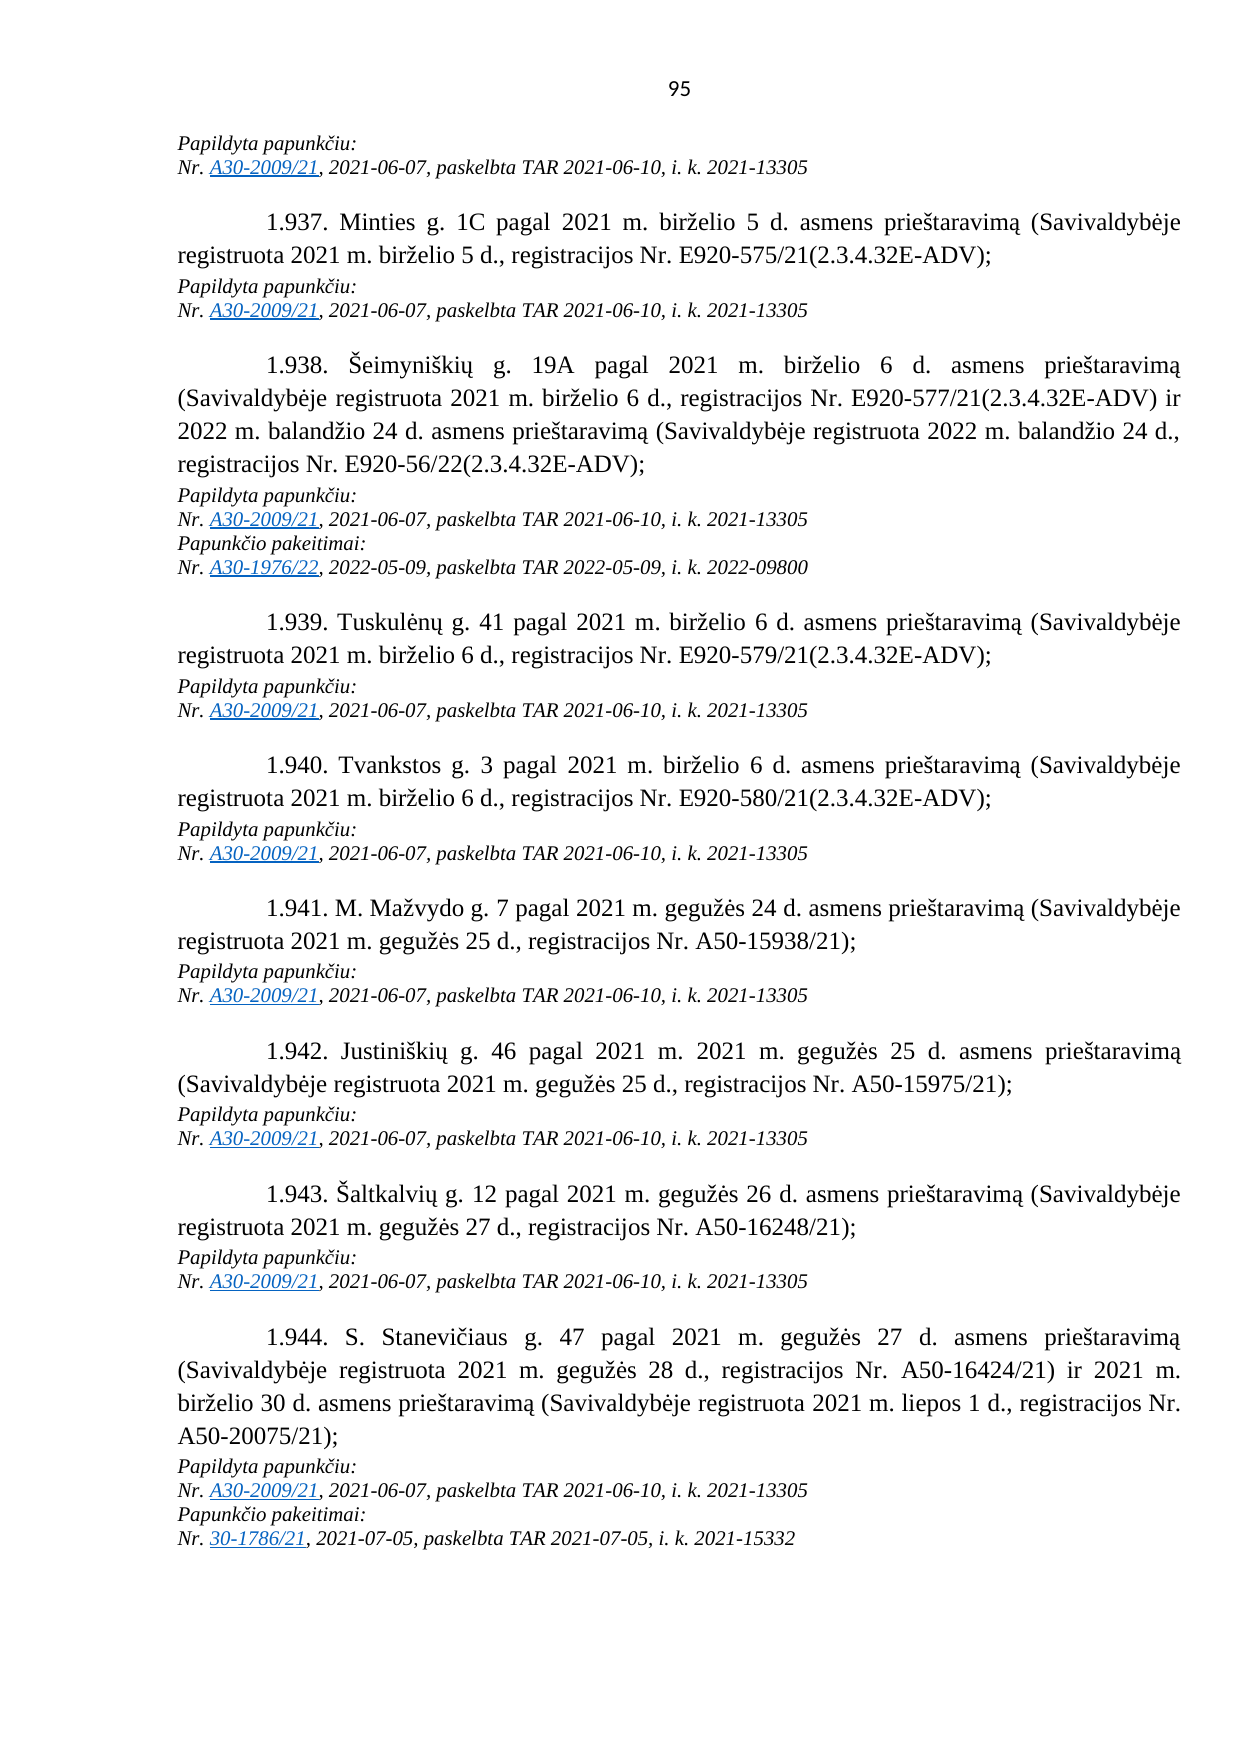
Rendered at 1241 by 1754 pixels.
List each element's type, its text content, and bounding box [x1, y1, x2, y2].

text 1.937. Minties g. 1C pagal 2021 m. birželio 5 d. asmens prieštaravimą (Savivaldybėje registruota 2021 m. birželio 5 d., registracijos Nr. E920-575/21(2.3.4.32E-ADV); [177, 207, 1181, 269]
text Papildyta papunkčiu: [177, 1454, 1181, 1478]
text Nr. A30-2009/21, 2021-06-07, paskelbta TAR 2021-06-10, i. k. 2021-13305 [177, 698, 1181, 722]
text Nr. A30-2009/21, 2021-06-07, paskelbta TAR 2021-06-10, i. k. 2021-13305 [177, 155, 1181, 179]
text Nr. A30-2009/21, 2021-06-07, paskelbta TAR 2021-06-10, i. k. 2021-13305 [177, 1478, 1181, 1502]
text Nr. A30-2009/21, 2021-06-07, paskelbta TAR 2021-06-10, i. k. 2021-13305 [177, 841, 1181, 864]
text Papildyta papunkčiu: [177, 482, 1181, 507]
text Papildyta papunkčiu: [177, 816, 1181, 841]
text Papildyta papunkčiu: [177, 1102, 1181, 1126]
text Nr. A30-2009/21, 2021-06-07, paskelbta TAR 2021-06-10, i. k. 2021-13305 [177, 507, 1181, 531]
text Papunkčio pakeitimai: [177, 1502, 1181, 1526]
text Papunkčio pakeitimai: [177, 531, 1181, 555]
text 1.939. Tuskulėnų g. 41 pagal 2021 m. birželio 6 d. asmens prieštaravimą (Savivaldybėje registruota 2021 m. birželio 6 d., registracijos Nr. E920-579/21(2.3.4.32E-ADV); [177, 607, 1181, 669]
text 1.940. Tvankstos g. 3 pagal 2021 m. birželio 6 d. asmens prieštaravimą (Savivaldybėje registruota 2021 m. birželio 6 d., registracijos Nr. E920-580/21(2.3.4.32E-ADV); [177, 750, 1181, 812]
text Nr. A30-1976/22, 2022-05-09, paskelbta TAR 2022-05-09, i. k. 2022-09800 [177, 555, 1181, 579]
text Papildyta papunkčiu: [177, 673, 1181, 698]
text 1.942. Justiniškių g. 46 pagal 2021 m. 2021 m. gegužės 25 d. asmens prieštaravimą (Savivaldybėje registruota 2021 m. gegužės 25 d., registracijos Nr. A50-15975/21); [177, 1036, 1181, 1098]
text Nr. A30-2009/21, 2021-06-07, paskelbta TAR 2021-06-10, i. k. 2021-13305 [177, 1126, 1181, 1150]
text Papildyta papunkčiu: [177, 959, 1181, 983]
text 1.938. Šeimyniškių g. 19A pagal 2021 m. birželio 6 d. asmens prieštaravimą (Savivaldybėje registruota 2021 m. birželio 6 d., registracijos Nr. E920-577/21(2.3.4.32E-ADV) ir 2022 m. balandžio 24 d. asmens prieštaravimą (Savivaldybėje registruota 2022 m. balandžio 24 d., registracijos Nr. E920-56/22(2.3.4.32E-ADV); [177, 350, 1181, 478]
text Nr. A30-2009/21, 2021-06-07, paskelbta TAR 2021-06-10, i. k. 2021-13305 [177, 1269, 1181, 1293]
text Papildyta papunkčiu: [177, 131, 1181, 155]
text Papildyta papunkčiu: [177, 1245, 1181, 1269]
text Papildyta papunkčiu: [177, 273, 1181, 298]
text 1.941. M. Mažvydo g. 7 pagal 2021 m. gegužės 24 d. asmens prieštaravimą (Savivaldybėje registruota 2021 m. gegužės 25 d., registracijos Nr. A50-15938/21); [177, 893, 1181, 955]
text 1.943. Šaltkalvių g. 12 pagal 2021 m. gegužės 26 d. asmens prieštaravimą (Savivaldybėje registruota 2021 m. gegužės 27 d., registracijos Nr. A50-16248/21); [177, 1179, 1181, 1241]
text 1.944. S. Stanevičiaus g. 47 pagal 2021 m. gegužės 27 d. asmens prieštaravimą (Savivaldybėje registruota 2021 m. gegužės 28 d., registracijos Nr. A50-16424/21) ir 2021 m. birželio 30 d. asmens prieštaravimą (Savivaldybėje registruota 2021 m. liepos 1 d., registracijos Nr. A50-20075/21); [177, 1322, 1181, 1450]
text Nr. 30-1786/21, 2021-07-05, paskelbta TAR 2021-07-05, i. k. 2021-15332 [177, 1526, 1181, 1550]
text Nr. A30-2009/21, 2021-06-07, paskelbta TAR 2021-06-10, i. k. 2021-13305 [177, 983, 1181, 1007]
text Nr. A30-2009/21, 2021-06-07, paskelbta TAR 2021-06-10, i. k. 2021-13305 [177, 298, 1181, 322]
